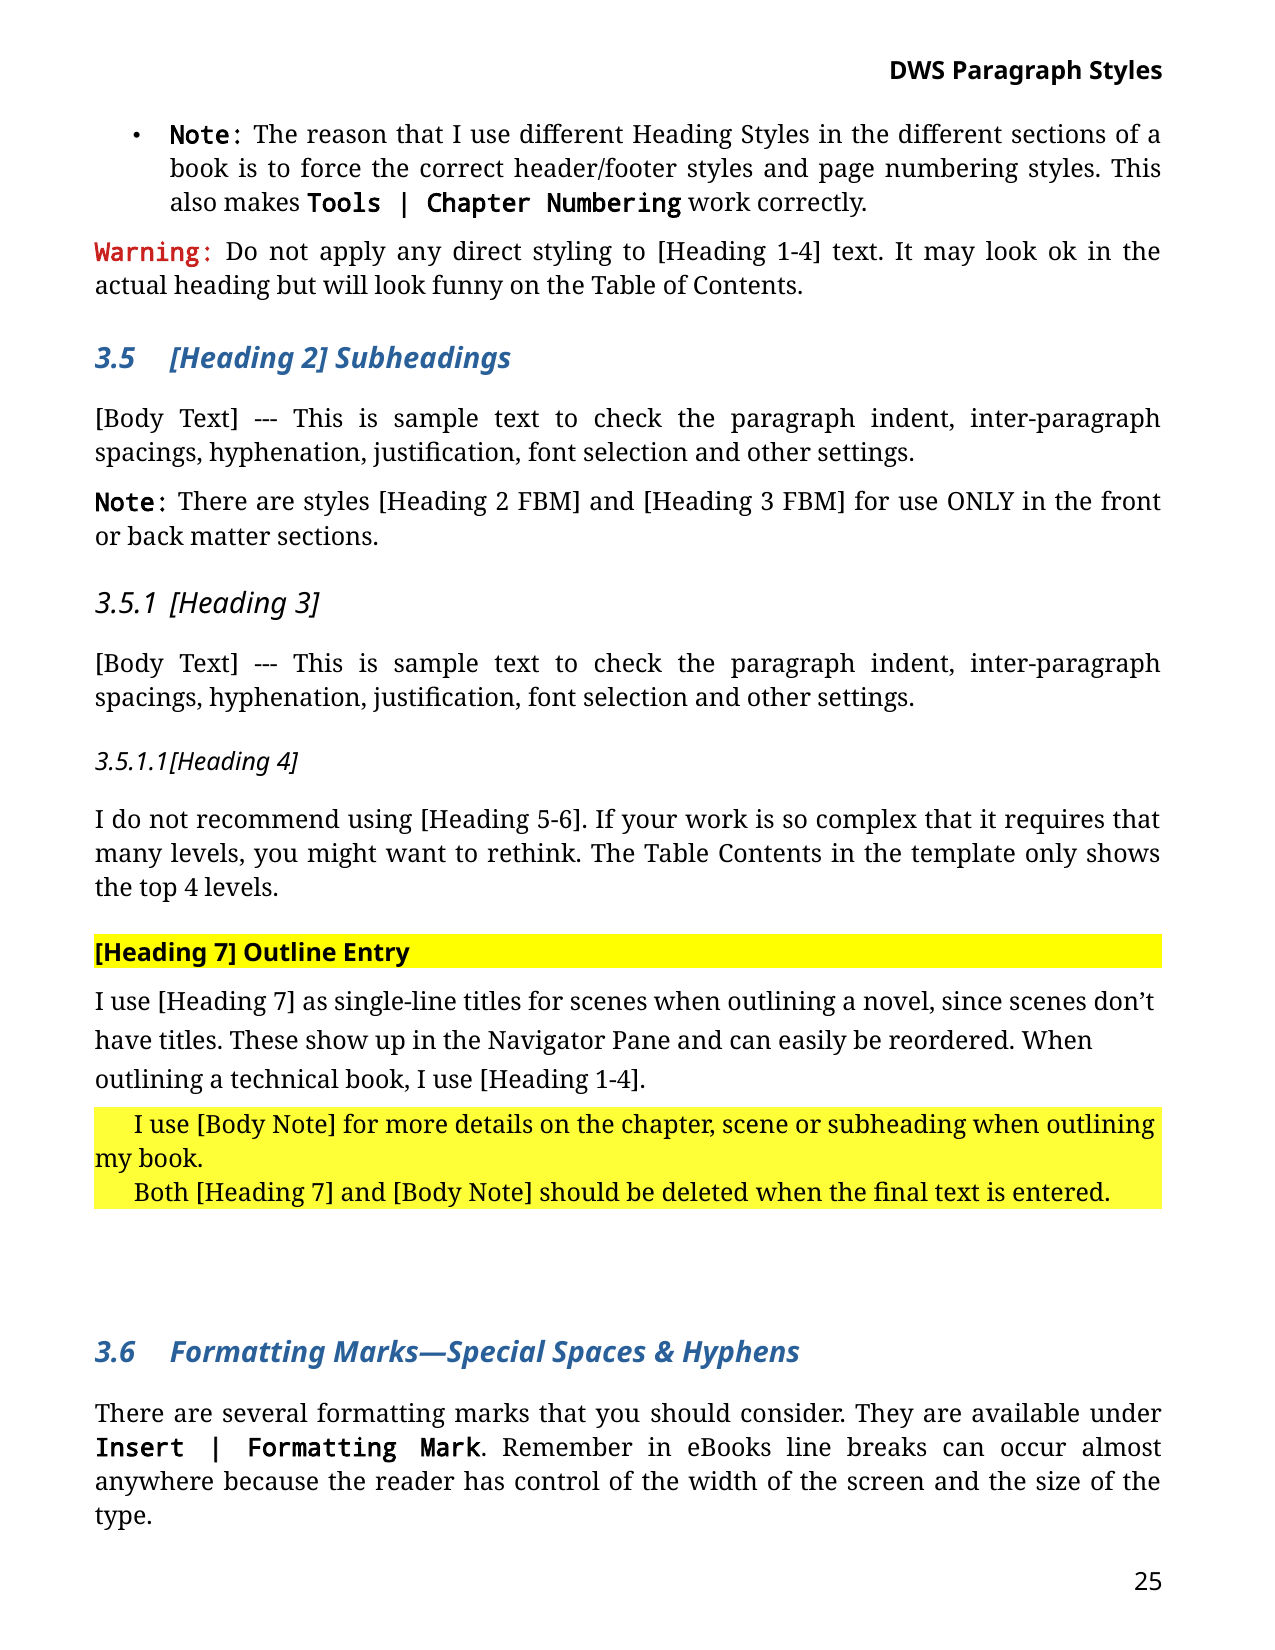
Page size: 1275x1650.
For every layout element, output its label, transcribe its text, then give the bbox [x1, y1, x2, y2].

text [Body Text] --- This is sample text to check the paragraph indent, inter-paragraph spacings, hyphenation, justification, font selection and other settings. [94, 401, 1162, 469]
text I use [Heading 7] as single-line titles for scenes when outlining a novel, since scenes don’t have titles. These show up in the Navigator Pane and can easily be reordered. When outlining a technical book, I use [Heading 1-4]. [94, 983, 1162, 1096]
text I do not recommend using [Heading 5-6]. If your work is so complex that it requires that many levels, you might want to rethink. The Table Contents in the template only shows the top 4 levels. [94, 802, 1162, 904]
subtitle [Heading 3] [94, 582, 1162, 622]
text There are several formatting marks that you should consider. They are available under Insert | Formatting Mark. Remember in eBooks line breaks can occur almost anywhere because the reader has control of the width of the screen and the size of the type. [94, 1395, 1162, 1531]
text Note: There are styles [Heading 2 FBM] and [Heading 3 FBM] for use ONLY in the front or back matter sections. [94, 484, 1162, 552]
subtitle [Heading 7] Outline Entry [94, 934, 1162, 968]
text [Body Text] --- This is sample text to check the paragraph indent, inter-paragraph spacings, hyphenation, justification, font selection and other settings. [94, 646, 1162, 714]
text Both [Heading 7] and [Body Note] should be deleted when the final text is entered. [94, 1175, 1162, 1209]
list Note: The reason that I use different Heading Styles in the different sections of a book is to force the correct header/footer styles and page numbering styles. This also makes Tools | Chapter Numbering work correctly. [132, 117, 1162, 219]
subtitle [Heading 4] [94, 744, 1162, 778]
subtitle [Heading 2] Subheadings [94, 337, 1162, 377]
text I use [Body Note] for more details on the chapter, scene or subheading when outlining my book. [94, 1107, 1162, 1175]
text Warning: Do not apply any direct styling to [Heading 1-4] text. It may look ok in the actual heading but will look funny on the Table of Contents. [94, 234, 1162, 302]
subtitle Formatting Marks—Special spaces & hyphens [94, 1332, 1162, 1371]
